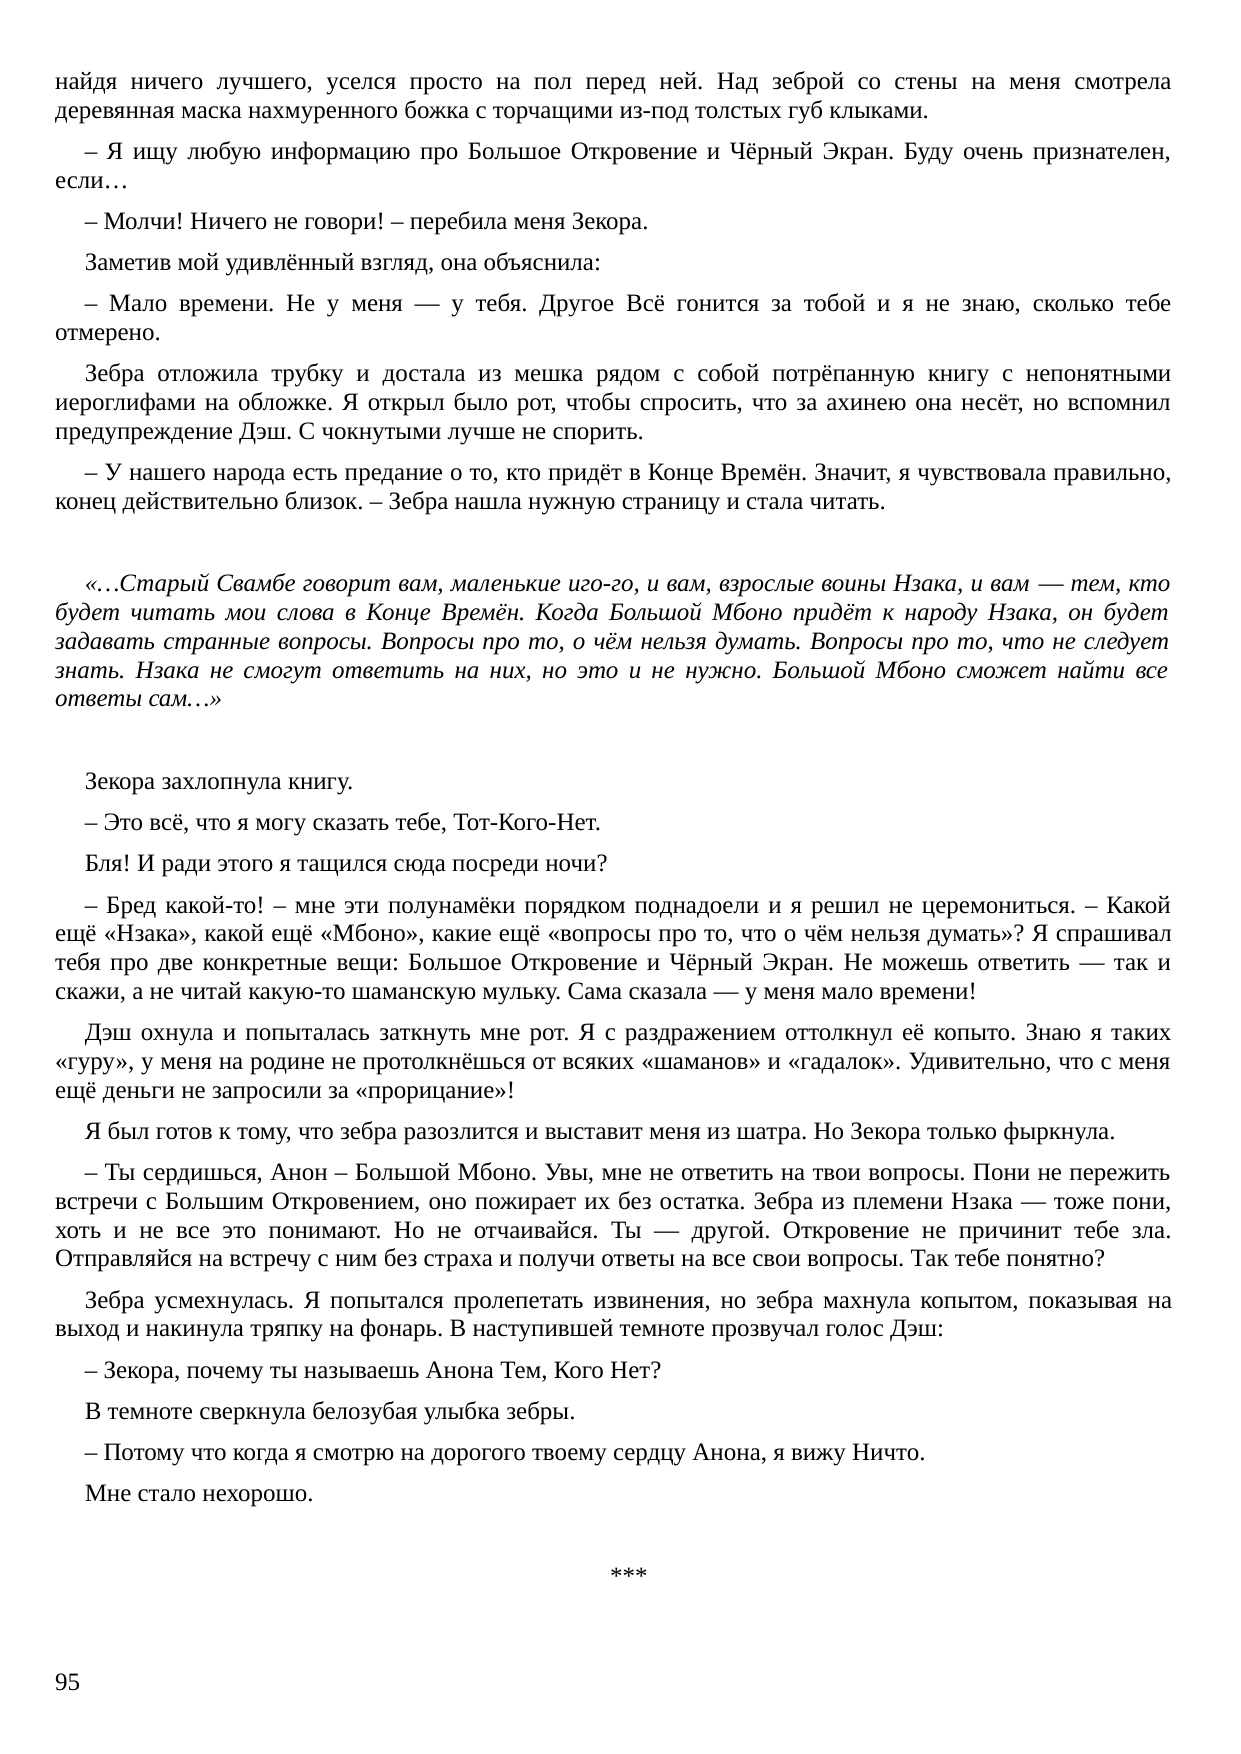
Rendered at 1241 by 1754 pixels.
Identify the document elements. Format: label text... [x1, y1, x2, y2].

text Я был готов к тому, что зебра разозлится и выставит меня из шатра. Но Зекора только фыркнула. [55, 1116, 1173, 1145]
text В темноте сверкнула белозубая улыбка зебры. [55, 1396, 1173, 1425]
text Бля! И ради этого я тащился сюда посреди ночи? [55, 848, 1173, 877]
text Зекора захлопнула книгу. [55, 766, 1173, 795]
text – У нашего народа есть предание о то, кто придёт в Конце Времён. Значит, я чувствовала правильно, конец действительно близок. – Зебра нашла нужную страницу и стала читать. [55, 457, 1173, 515]
text – Это всё, что я могу сказать тебе, Тот-Кого-Нет. [55, 807, 1173, 836]
text «…Старый Свамбе говорит вам, маленькие иго-го, и вам, взрослые воины Нзака, и вам — тем, кто будет читать мои слова в Конце Времён. Когда Большой Мбоно придёт к народу Нзака, он будет задавать странные вопросы. Вопросы про то, о чём нельзя думать. Вопросы про то, что не следует знать. Нзака не смогут ответить на них, но это и не нужно. Большой Мбоно сможет найти все ответы сам…» [55, 568, 1173, 712]
text найдя ничего лучшего, уселся просто на пол перед ней. Над зеброй со стены на меня смотрела деревянная маска нахмуренного божка с торчащими из-под толстых губ клыками. [55, 66, 1173, 123]
text Заметив мой удивлённый взгляд, она объяснила: [55, 247, 1173, 276]
text – Зекора, почему ты называешь Анона Тем, Кого Нет? [55, 1355, 1173, 1383]
text Дэш охнула и попыталась заткнуть мне рот. Я с раздражением оттолкнул её копыто. Знаю я таких «гуру», у меня на родине не протолкнёшься от всяких «шаманов» и «гадалок». Удивительно, что с меня ещё деньги не запросили за «прорицание»! [55, 1017, 1173, 1103]
text Зебра усмехнулась. Я попытался пролепетать извинения, но зебра махнула копытом, показывая на выход и накинула тряпку на фонарь. В наступившей темноте прозвучал голос Дэш: [55, 1285, 1173, 1342]
text – Мало времени. Не у меня — у тебя. Другое Всё гонится за тобой и я не знаю, сколько тебе отмерено. [55, 288, 1173, 346]
text – Потому что когда я смотрю на дорогого твоему сердцу Анона, я вижу Ничто. [55, 1437, 1173, 1466]
text – Молчи! Ничего не говори! – перебила меня Зекора. [55, 206, 1173, 235]
text – Ты сердишься, Анон – Большой Мбоно. Увы, мне не ответить на твои вопросы. Пони не пережить встречи с Большим Откровением, оно пожирает их без остатка. Зебра из племени Нзака — тоже пони, хоть и не все это понимают. Но не отчаивайся. Ты — другой. Откровение не причинит тебе зла. Отправляйся на встречу с ним без страха и получи ответы на все свои вопросы. Так тебе понятно? [55, 1157, 1173, 1272]
text Зебра отложила трубку и достала из мешка рядом с собой потрёпанную книгу с непонятными иероглифами на обложке. Я открыл было рот, чтобы спросить, что за ахинею она несёт, но вспомнил предупреждение Дэш. С чокнутыми лучше не спорить. [55, 358, 1173, 445]
text Мне стало нехорошо. [55, 1478, 1173, 1507]
text – Бред какой-то! – мне эти полунамёки порядком поднадоели и я решил не церемониться. – Какой ещё «Нзака», какой ещё «Мбоно», какие ещё «вопросы про то, что о чём нельзя думать»? Я спрашивал тебя про две конкретные вещи: Большое Откровение и Чёрный Экран. Не можешь ответить — так и скажи, а не читай какую-то шаманскую мульку. Сама сказала — у меня мало времени! [55, 890, 1173, 1005]
text *** [55, 1561, 1173, 1590]
text – Я ищу любую информацию про Большое Откровение и Чёрный Экран. Буду очень признателен, если… [55, 136, 1173, 193]
